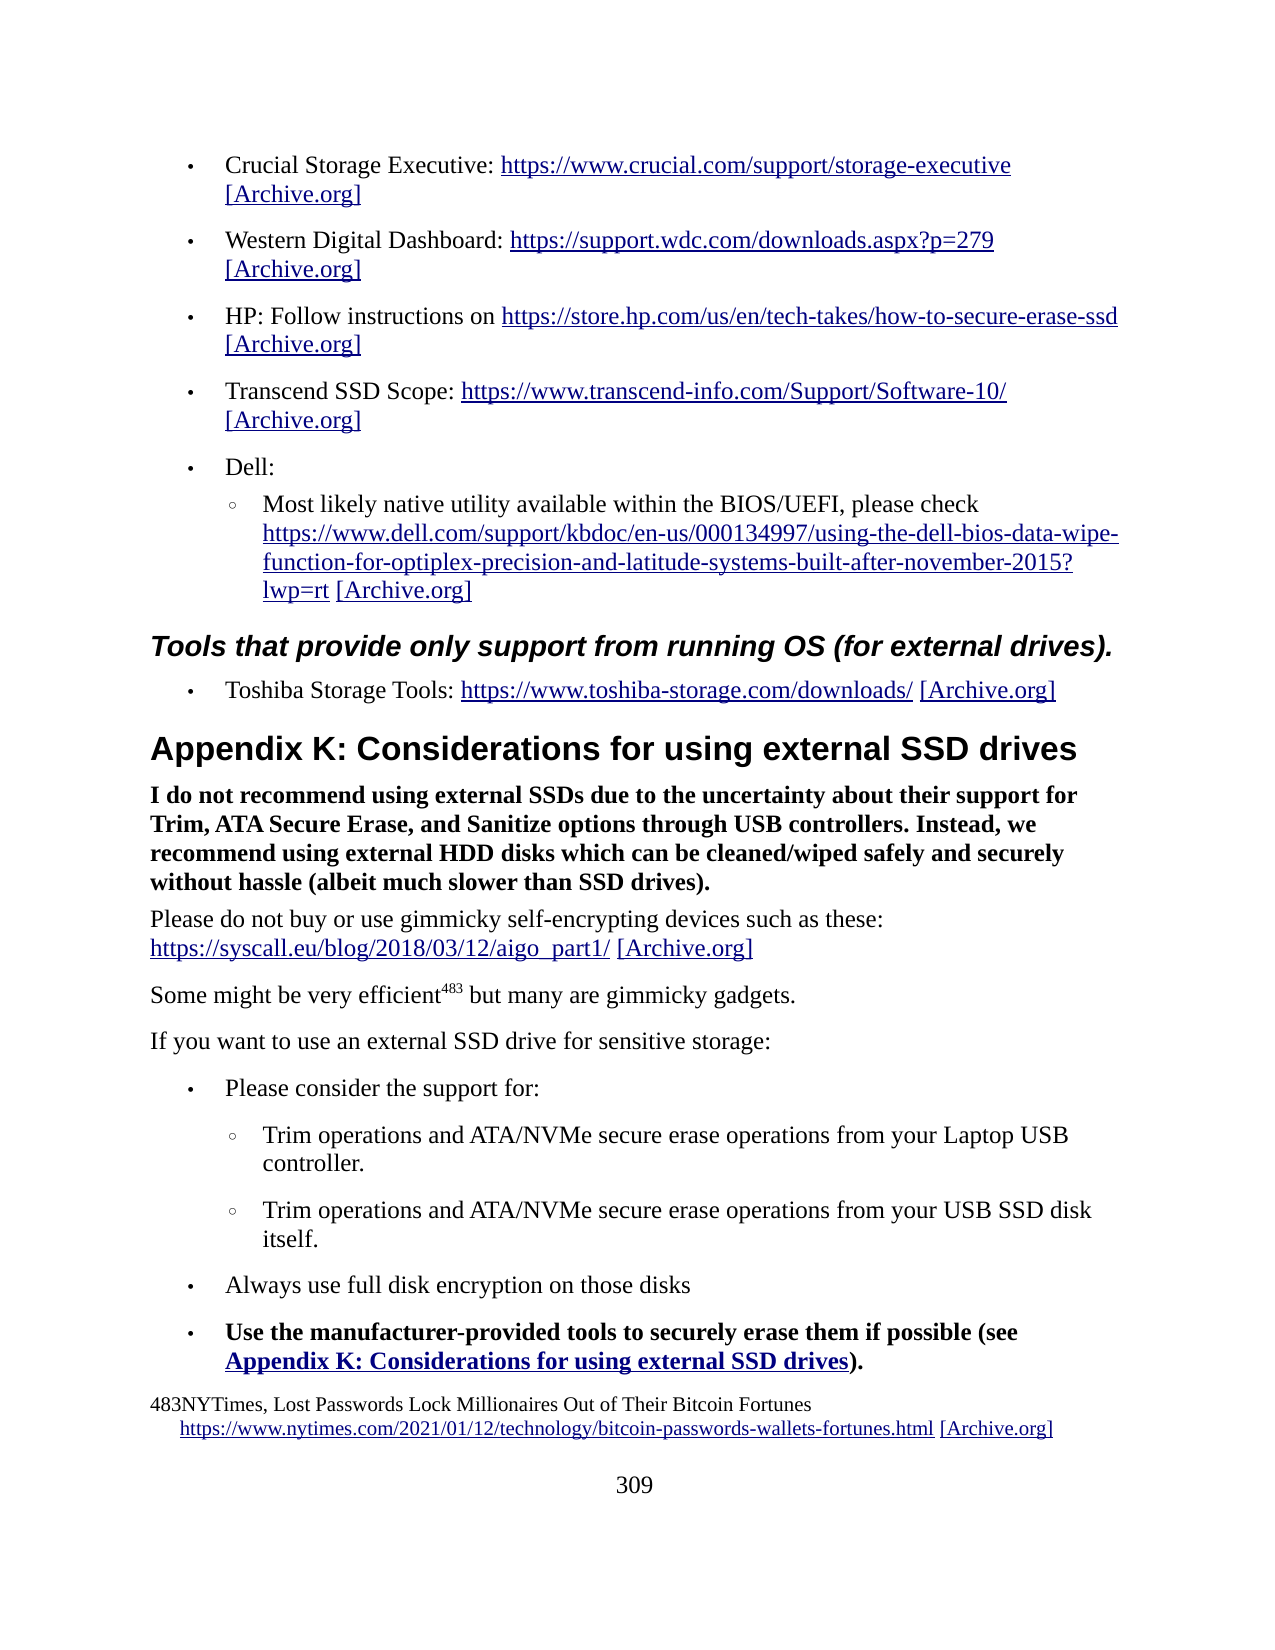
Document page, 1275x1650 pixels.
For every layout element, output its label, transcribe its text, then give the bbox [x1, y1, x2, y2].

list Toshiba Storage Tools: https://www.toshiba-storage.com/downloads/ [Archive.org] [187, 675, 1125, 704]
list Please consider the support for: [187, 1073, 1125, 1102]
subtitle Tools that provide only support from running OS (for external drives). [150, 629, 1125, 663]
list Transcend SSD Scope: https://www.transcend-info.com/Support/Software-10/ [Archive.org] [187, 376, 1125, 434]
list Dell: [187, 452, 1125, 480]
list HP: Follow instructions on https://store.hp.com/us/en/tech-takes/how-to-secure-erase-ssd [Archive.org] [187, 301, 1125, 358]
list Western Digital Dashboard: https://support.wdc.com/downloads.aspx?p=279 [Archive.org] [187, 225, 1125, 283]
list Crucial Storage Executive: https://www.crucial.com/support/storage-executive [Archive.org] [187, 150, 1125, 207]
list Most likely native utility available within the BIOS/UEFI, please check https://www.dell.com/support/kbdoc/en-us/000134997/using-the-dell-bios-data-wipe-function-for-optiplex-precision-and-latitude-systems-built-after-november-2015?lwp=rt [Archive.org] [225, 489, 1125, 604]
list Use the manufacturer-provided tools to securely erase them if possible (see Appendix K: Considerations for using external SSD drives). [187, 1317, 1125, 1375]
text I do not recommend using external SSDs due to the uncertainty about their support for Trim, ATA Secure Erase, and Sanitize options through USB controllers. Instead, we recommend using external HDD disks which can be cleaned/wiped safely and securely without hassle (albeit much slower than SSD drives). [150, 780, 1125, 895]
text NYTimes, Lost Passwords Lock Millionaires Out of Their Bitcoin Fortunes https://www.nytimes.com/2021/01/12/technology/bitcoin-passwords-wallets-fortunes.html [Archive.org] [150, 1392, 1125, 1440]
list Trim operations and ATA/NVMe secure erase operations from your Laptop USB controller. [225, 1120, 1125, 1177]
list Always use full disk encryption on those disks [187, 1271, 1125, 1299]
list Trim operations and ATA/NVMe secure erase operations from your USB SSD disk itself. [225, 1195, 1125, 1253]
text If you want to use an external SSD drive for sensitive storage: [150, 1026, 1125, 1055]
text Please do not buy or use gimmicky self-encrypting devices such as these: https://syscall.eu/blog/2018/03/12/aigo_part1/ [Archive.org] [150, 904, 1125, 962]
text Some might be very efficient but many are gimmicky gadgets. [150, 980, 1125, 1008]
subtitle Appendix K: Considerations for using external SSD drives [150, 729, 1125, 768]
